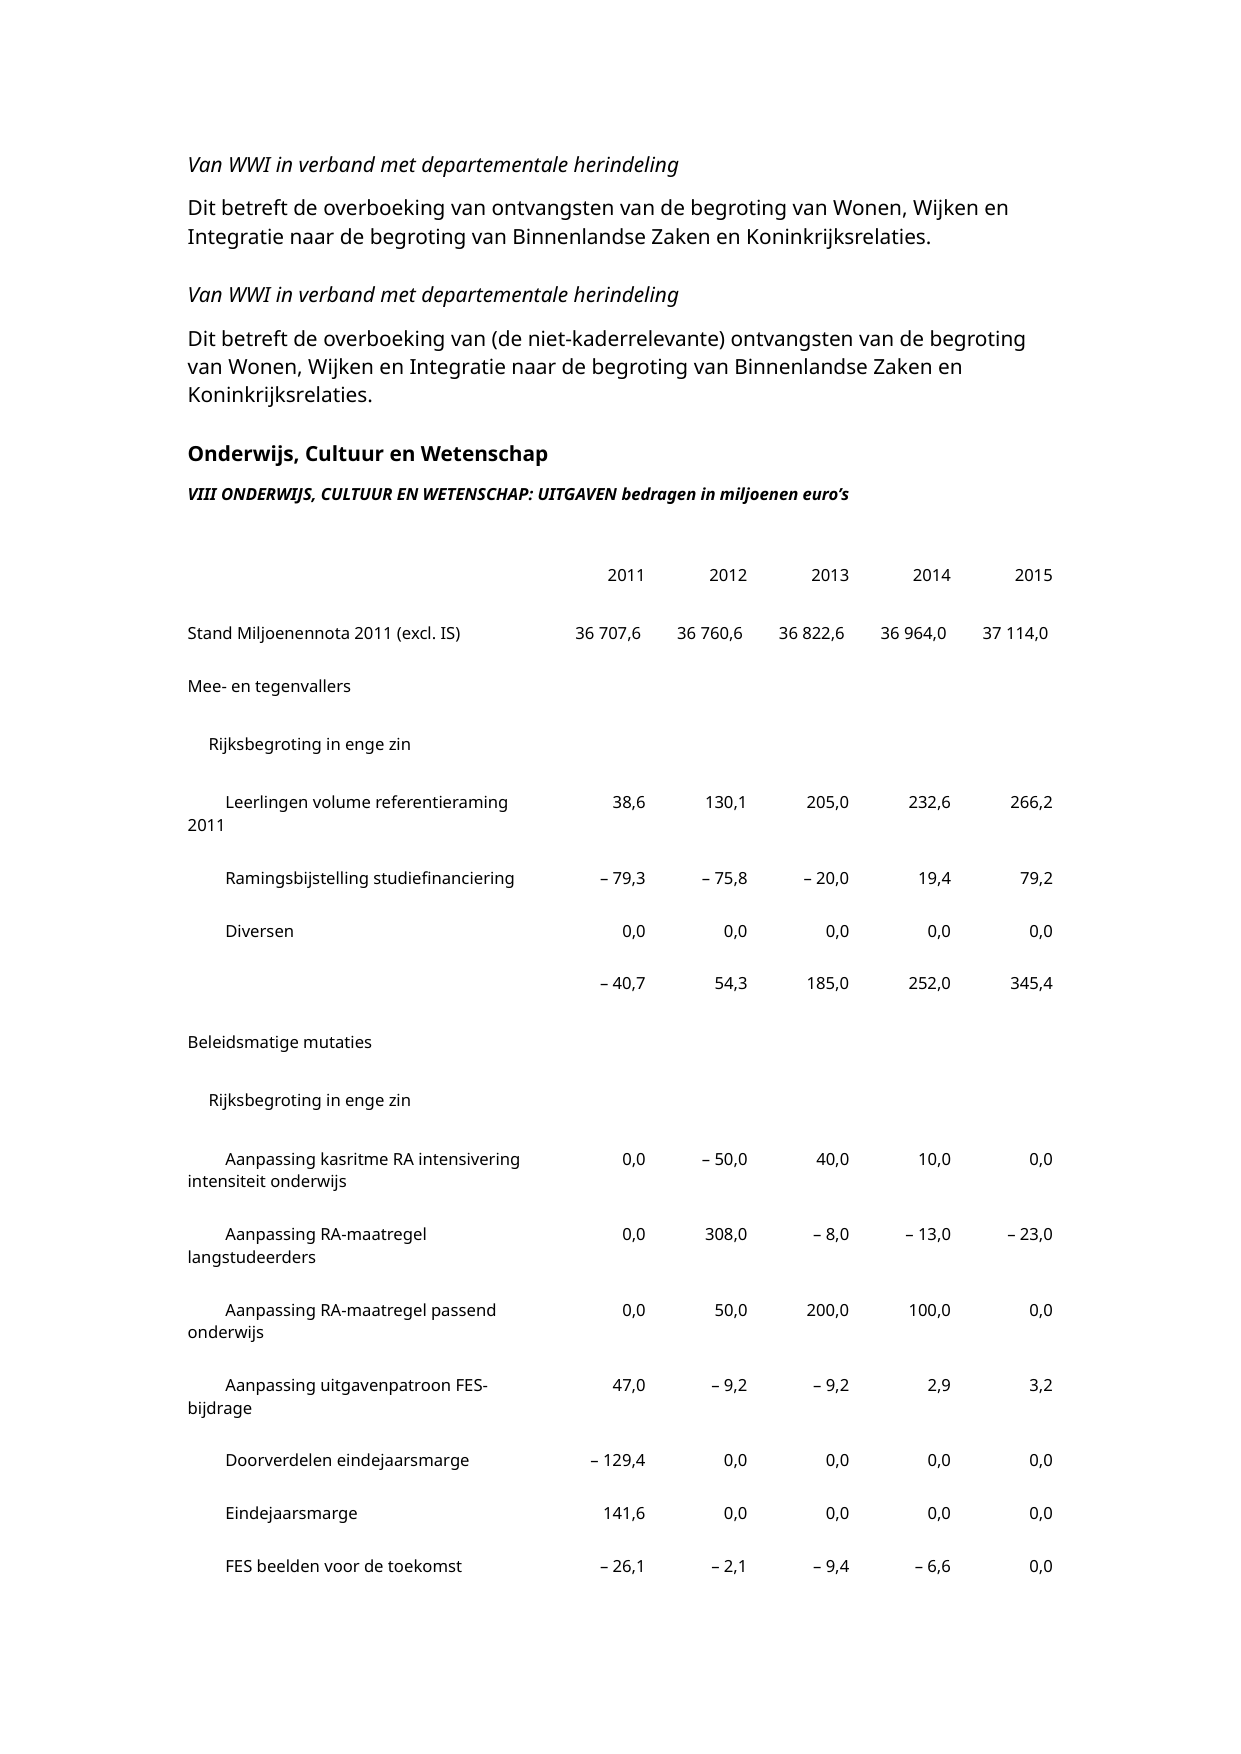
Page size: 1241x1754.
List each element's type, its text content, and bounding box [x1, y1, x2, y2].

table_cell Rijksbegroting in enge zin [188, 733, 544, 791]
table_cell 252,0 [849, 972, 951, 1030]
table_cell 0,0 [645, 1502, 747, 1554]
table_cell 36 822,6 [747, 622, 849, 674]
table_cell – 8,0 [747, 1223, 849, 1298]
text Dit betreft de overboeking van ontvangsten van de begroting van Wonen, Wijken en Integratie naar de begroting van Binnenlandse Zaken en Koninkrijksrelaties. [187, 193, 1053, 250]
text Dit betreft de overboeking van (de niet-kaderrelevante) ontvangsten van de begroting van Wonen, Wijken en Integratie naar de begroting van Binnenlandse Zaken en Koninkrijksrelaties. [187, 324, 1053, 409]
table_cell [188, 972, 544, 1030]
table_cell 0,0 [544, 919, 645, 972]
table_cell – 9,2 [645, 1374, 747, 1449]
table_cell Aanpassing kasritme RA intensivering intensiteit onderwijs [188, 1147, 544, 1223]
table_cell 0,0 [849, 919, 951, 972]
table_cell 0,0 [951, 1449, 1053, 1502]
table_cell 266,2 [951, 791, 1053, 867]
table_header [188, 563, 544, 622]
table_cell Doorverdelen eindejaarsmarge [188, 1449, 544, 1502]
table_cell 38,6 [544, 791, 645, 867]
table_cell 0,0 [747, 919, 849, 972]
table_cell [544, 674, 645, 733]
table_cell 54,3 [645, 972, 747, 1030]
table_header 2012 [645, 563, 747, 622]
table_cell – 40,7 [544, 972, 645, 1030]
table_cell 232,6 [849, 791, 951, 867]
text Van WWI in verband met departementale herindeling [187, 150, 1053, 178]
table_cell 36 964,0 [849, 622, 951, 674]
table_cell 0,0 [544, 1223, 645, 1298]
table_cell – 2,1 [645, 1554, 747, 1577]
table_cell FES beelden voor de toekomst [188, 1554, 544, 1577]
table_cell 100,0 [849, 1298, 951, 1373]
table_cell 0,0 [849, 1502, 951, 1554]
table_cell [747, 1030, 849, 1089]
table_cell 0,0 [645, 1449, 747, 1502]
table_cell [849, 674, 951, 733]
table_cell [544, 1089, 645, 1147]
table_cell [645, 1030, 747, 1089]
table_cell 185,0 [747, 972, 849, 1030]
table_cell – 9,2 [747, 1374, 849, 1449]
table_header 2015 [951, 563, 1053, 622]
table_cell 141,6 [544, 1502, 645, 1554]
table_cell Ramingsbijstelling studiefinanciering [188, 867, 544, 919]
table_cell [951, 1030, 1053, 1089]
table_cell 308,0 [645, 1223, 747, 1298]
table_cell 36 707,6 [544, 622, 645, 674]
table_cell [747, 733, 849, 791]
table_cell Aanpassing RA-maatregel langstudeerders [188, 1223, 544, 1298]
table_cell 130,1 [645, 791, 747, 867]
table_cell Diversen [188, 919, 544, 972]
table_cell [544, 733, 645, 791]
table_header 2013 [747, 563, 849, 622]
table_cell – 9,4 [747, 1554, 849, 1577]
table_cell – 79,3 [544, 867, 645, 919]
table_cell 0,0 [951, 919, 1053, 972]
table_cell [544, 1030, 645, 1089]
table_cell Aanpassing uitgavenpatroon FES-bijdrage [188, 1374, 544, 1449]
text VIII ONDERWIJS, CULTUUR EN WETENSCHAP: UITGAVEN bedragen in miljoenen euro’s [187, 482, 1053, 505]
table_cell 200,0 [747, 1298, 849, 1373]
table_cell 50,0 [645, 1298, 747, 1373]
table_cell 3,2 [951, 1374, 1053, 1449]
table_cell Beleidsmatige mutaties [188, 1030, 544, 1089]
table_cell – 75,8 [645, 867, 747, 919]
table_cell [951, 674, 1053, 733]
table_cell – 23,0 [951, 1223, 1053, 1298]
table_cell [645, 733, 747, 791]
table_cell Stand Miljoenennota 2011 (excl. IS) [188, 622, 544, 674]
table_cell 205,0 [747, 791, 849, 867]
table_cell [747, 674, 849, 733]
table_cell [849, 1030, 951, 1089]
table_cell [645, 1089, 747, 1147]
table_cell 0,0 [951, 1147, 1053, 1223]
table_cell [849, 1089, 951, 1147]
table_cell 0,0 [645, 919, 747, 972]
table_cell 2,9 [849, 1374, 951, 1449]
table_cell – 6,6 [849, 1554, 951, 1577]
table_cell 0,0 [747, 1502, 849, 1554]
table_header 2014 [849, 563, 951, 622]
table_cell [645, 674, 747, 733]
table_cell [747, 1089, 849, 1147]
table_cell 0,0 [544, 1298, 645, 1373]
table_cell [951, 1089, 1053, 1147]
table_cell – 129,4 [544, 1449, 645, 1502]
text Onderwijs, Cultuur en Wetenschap [187, 439, 1053, 467]
table_cell 345,4 [951, 972, 1053, 1030]
table_cell 19,4 [849, 867, 951, 919]
table_cell 37 114,0 [951, 622, 1053, 674]
table_cell 10,0 [849, 1147, 951, 1223]
table_cell 36 760,6 [645, 622, 747, 674]
table_cell [849, 733, 951, 791]
table_cell 0,0 [849, 1449, 951, 1502]
table_cell 0,0 [951, 1554, 1053, 1577]
table_cell – 26,1 [544, 1554, 645, 1577]
table_cell Mee- en tegenvallers [188, 674, 544, 733]
table_cell 0,0 [747, 1449, 849, 1502]
table_cell – 20,0 [747, 867, 849, 919]
table_cell Leerlingen volume referentieraming 2011 [188, 791, 544, 867]
table_cell – 50,0 [645, 1147, 747, 1223]
table_cell 79,2 [951, 867, 1053, 919]
table_cell 0,0 [544, 1147, 645, 1223]
table_cell Eindejaarsmarge [188, 1502, 544, 1554]
table_cell 0,0 [951, 1502, 1053, 1554]
table_header 2011 [544, 563, 645, 622]
table_cell Rijksbegroting in enge zin [188, 1089, 544, 1147]
text Van WWI in verband met departementale herindeling [187, 280, 1053, 309]
table_cell 40,0 [747, 1147, 849, 1223]
table_cell – 13,0 [849, 1223, 951, 1298]
table_cell 0,0 [951, 1298, 1053, 1373]
table_cell 47,0 [544, 1374, 645, 1449]
table_cell Aanpassing RA-maatregel passend onderwijs [188, 1298, 544, 1373]
table_cell [951, 733, 1053, 791]
